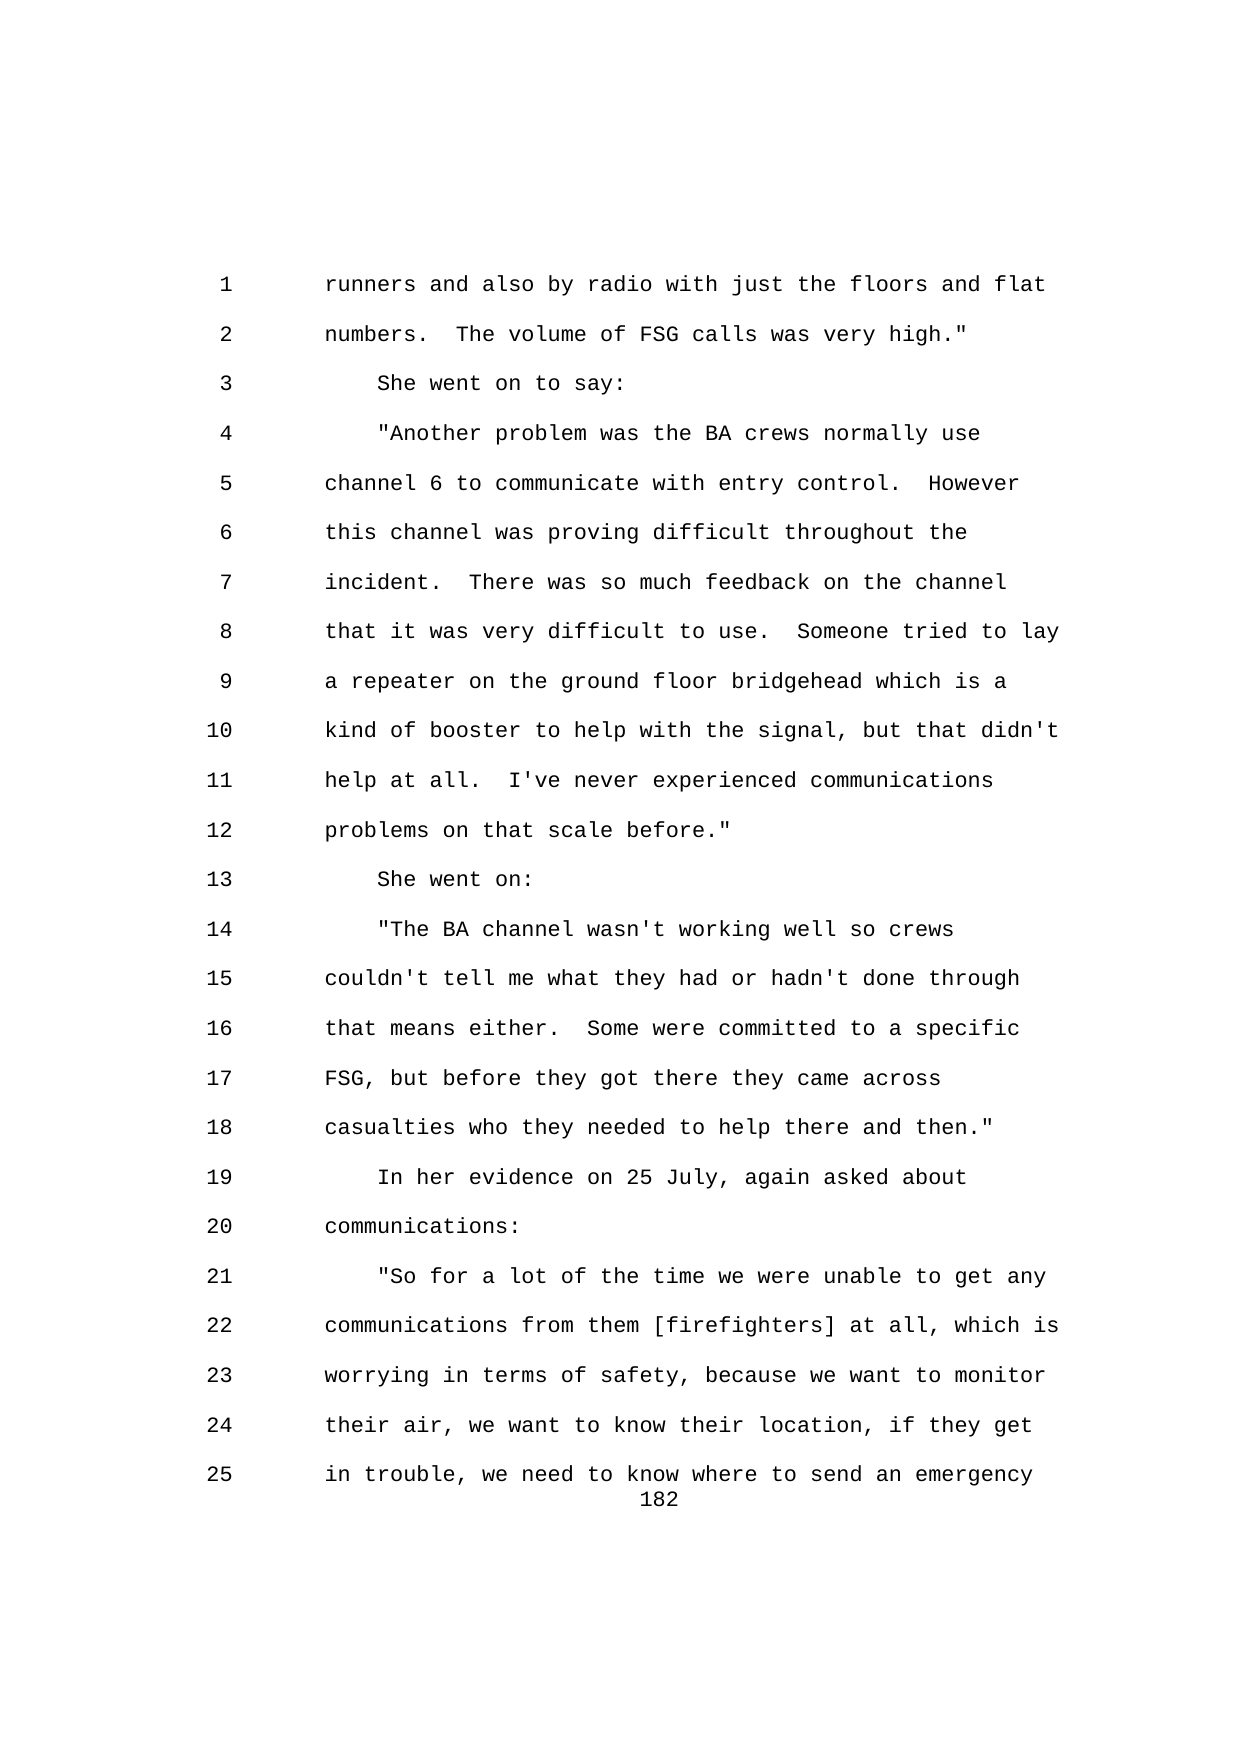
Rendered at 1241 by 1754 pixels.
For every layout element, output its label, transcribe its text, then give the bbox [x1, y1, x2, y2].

text 5 channel 6 to communicate with entry control. However [75, 472, 1165, 496]
text 23 worrying in terms of safety, because we want to monitor [75, 1364, 1165, 1389]
text 13 She went on: [75, 868, 1165, 893]
text 9 a repeater on the ground floor bridgehead which is a [75, 670, 1165, 695]
text 6 this channel was proving difficult throughout the [75, 521, 1165, 546]
text 21 "So for a lot of the time we were unable to get any [75, 1265, 1165, 1290]
text 1 runners and also by radio with just the floors and flat [75, 273, 1165, 298]
text 11 help at all. I've never experienced communications [75, 769, 1165, 794]
text 12 problems on that scale before." [75, 819, 1165, 843]
text 3 She went on to say: [75, 372, 1165, 397]
text 8 that it was very difficult to use. Someone tried to lay [75, 620, 1165, 645]
text 22 communications from them [firefighters] at all, which is [75, 1314, 1165, 1339]
text 17 FSG, but before they got there they came across [75, 1067, 1165, 1091]
text 20 communications: [75, 1215, 1165, 1240]
text 7 incident. There was so much feedback on the channel [75, 571, 1165, 596]
text 24 their air, we want to know their location, if they get [75, 1414, 1165, 1438]
text 2 numbers. The volume of FSG calls was very high." [75, 323, 1165, 348]
text 19 In her evidence on 25 July, again asked about [75, 1166, 1165, 1191]
text 15 couldn't tell me what they had or hadn't done through [75, 967, 1165, 992]
text 16 that means either. Some were committed to a specific [75, 1017, 1165, 1042]
text 182 [75, 1488, 1165, 1513]
text 14 "The BA channel wasn't working well so crews [75, 918, 1165, 943]
text 18 casualties who they needed to help there and then." [75, 1116, 1165, 1141]
text 4 "Another problem was the BA crews normally use [75, 422, 1165, 447]
text 25 in trouble, we need to know where to send an emergency [75, 1463, 1165, 1488]
text 10 kind of booster to help with the signal, but that didn't [75, 719, 1165, 744]
